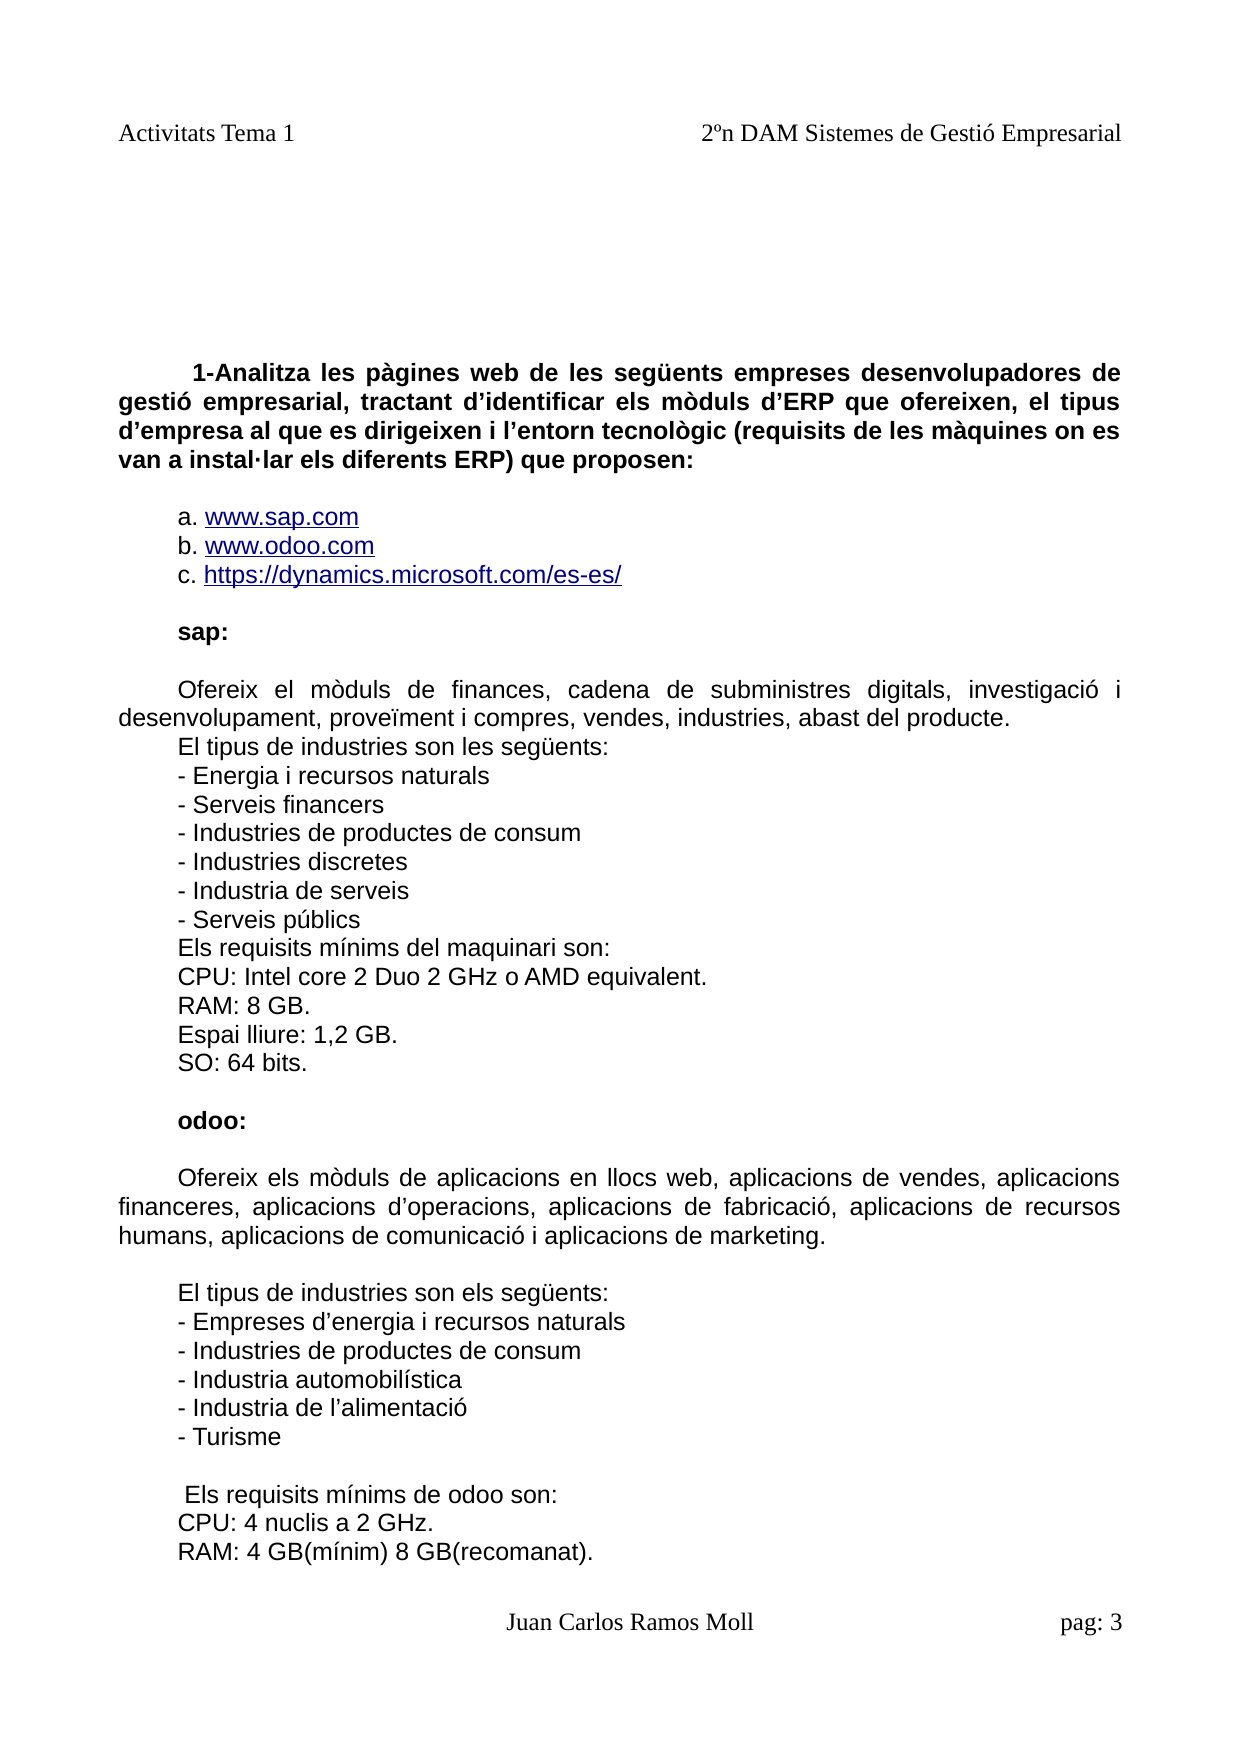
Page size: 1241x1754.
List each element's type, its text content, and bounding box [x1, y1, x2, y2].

text - Industries de productes de consum [118, 1336, 1122, 1365]
text - Serveis públics [118, 905, 1122, 933]
text Ofereix els mòduls de aplicacions en llocs web, aplicacions de vendes, aplicacions financeres, aplicacions d’operacions, aplicacions de fabricació, aplicacions de recursos humans, aplicacions de comunicació i aplicacions de marketing. [118, 1163, 1122, 1250]
text Ofereix el mòduls de finances, cadena de subministres digitals, investigació i desenvolupament, proveïment i compres, vendes, industries, abast del producte. [118, 675, 1122, 732]
text SO: 64 bits. [118, 1048, 1122, 1077]
text RAM: 4 GB(mínim) 8 GB(recomanat). [118, 1537, 1122, 1566]
text c. https://dynamics.microsoft.com/es-es/ [118, 560, 1122, 588]
text - Industria de l’alimentació [118, 1393, 1122, 1422]
text - Industries discretes [118, 847, 1122, 876]
text b. www.odoo.com [118, 531, 1122, 560]
text Els requisits mínims del maquinari son: [118, 933, 1122, 962]
text sap: [118, 617, 1122, 646]
text - Energia i recursos naturals [118, 761, 1122, 790]
text Espai lliure: 1,2 GB. [118, 1020, 1122, 1048]
text odoo: [118, 1106, 1122, 1135]
text Els requisits mínims de odoo son: [118, 1480, 1122, 1508]
text CPU: 4 nuclis a 2 GHz. [118, 1508, 1122, 1537]
text - Serveis financers [118, 790, 1122, 818]
text - Industries de productes de consum [118, 818, 1122, 847]
text RAM: 8 GB. [118, 991, 1122, 1020]
text El tipus de industries son les següents: [118, 732, 1122, 761]
text - Turisme [118, 1422, 1122, 1451]
text - Industria automobilística [118, 1365, 1122, 1393]
text - Empreses d’energia i recursos naturals [118, 1307, 1122, 1336]
text CPU: Intel core 2 Duo 2 GHz o AMD equivalent. [118, 962, 1122, 991]
text El tipus de industries son els següents: [118, 1278, 1122, 1307]
text - Industria de serveis [118, 876, 1122, 905]
text 1-Analitza les pàgines web de les següents empreses desenvolupadores de gestió empresarial, tractant d’identificar els mòduls d’ERP que ofereixen, el tipus d’empresa al que es dirigeixen i l’entorn tecnològic (requisits de les màquines on es van a instal·lar els diferents ERP) que proposen: [118, 358, 1122, 473]
text a. www.sap.com [118, 502, 1122, 531]
